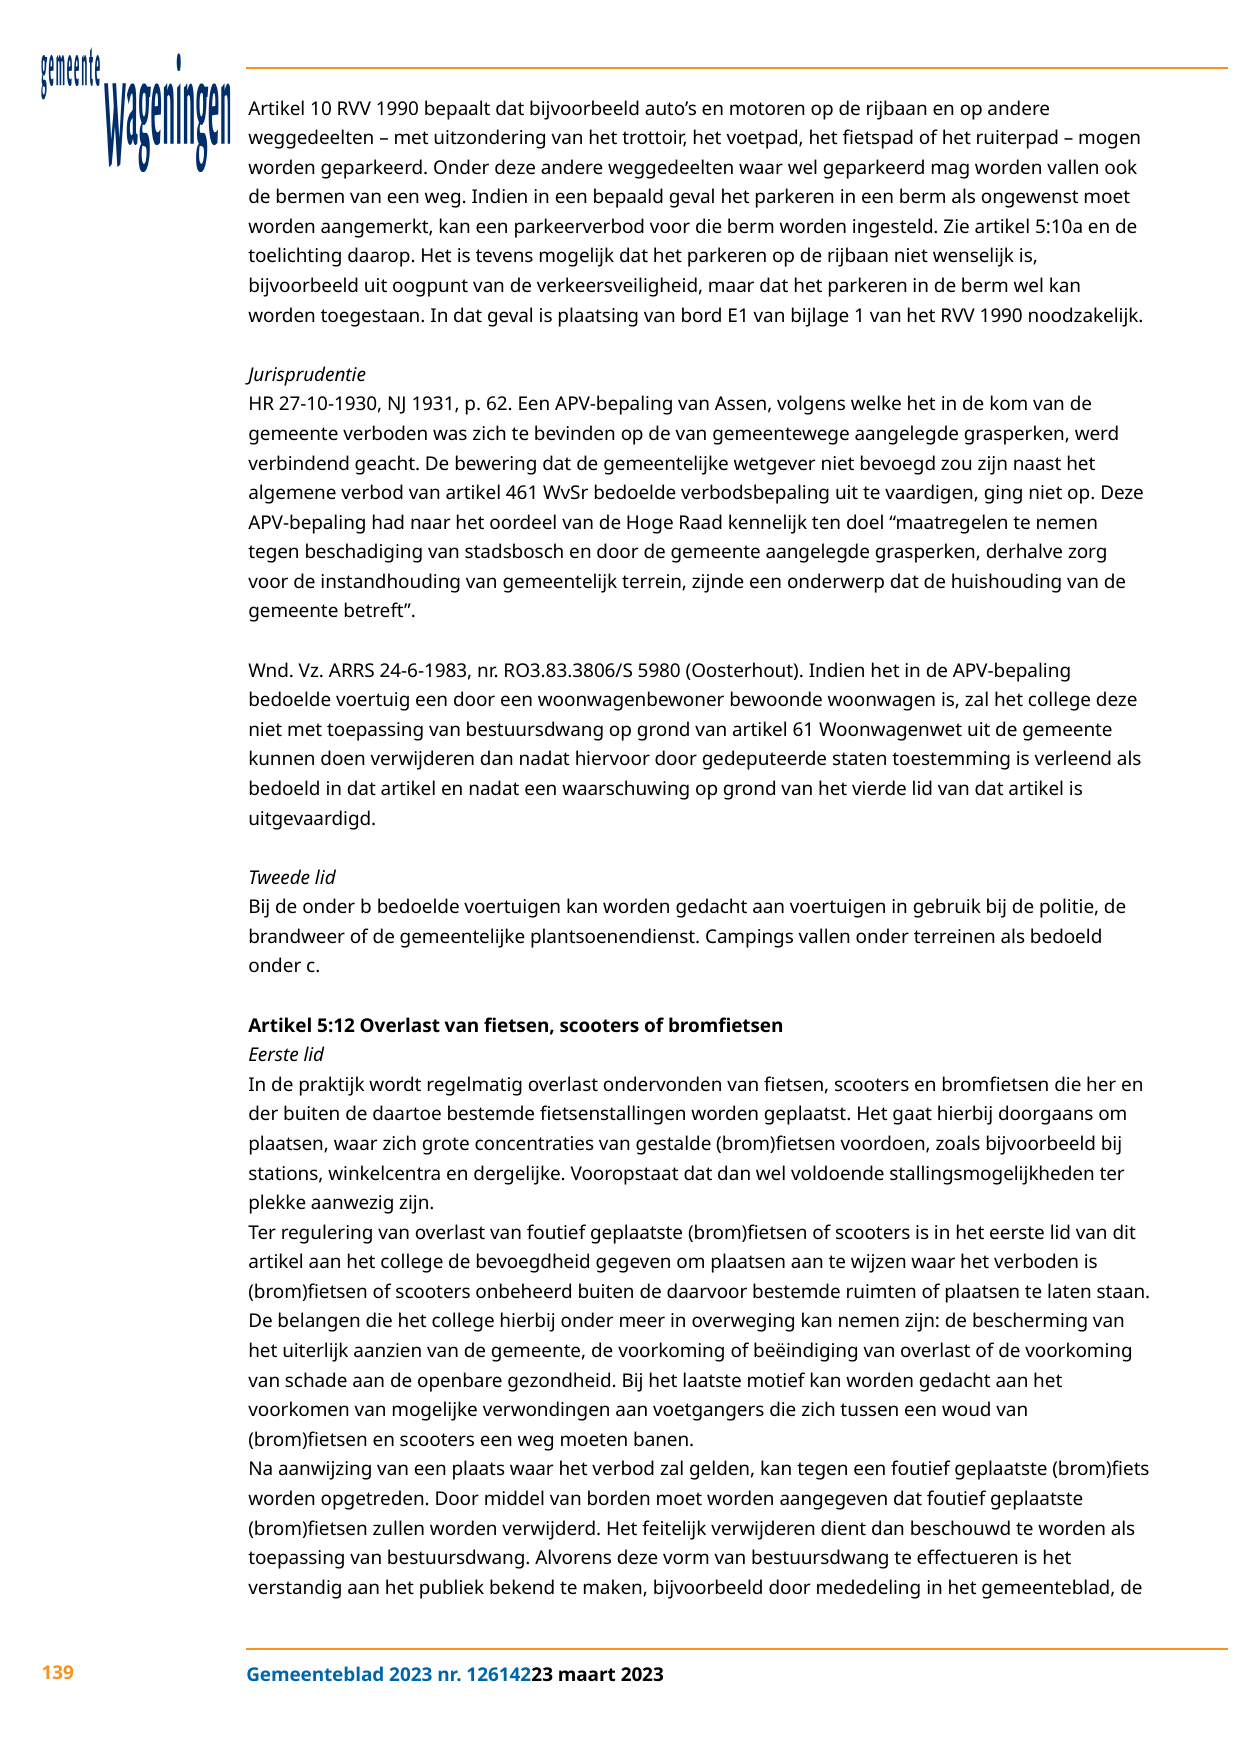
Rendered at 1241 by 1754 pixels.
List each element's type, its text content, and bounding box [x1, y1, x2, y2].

text Jurisprudentie [248, 361, 1152, 387]
text Na aanwijzing van een plaats waar het verbod zal gelden, kan tegen een foutief geplaatste (brom)fiets worden opgetreden. Door middel van borden moet worden aangegeven dat foutief geplaatste (brom)fietsen zullen worden verwijderd. Het feitelijk verwijderen dient dan beschouwd te worden als toepassing van bestuursdwang. Alvorens deze vorm van bestuursdwang te effectueren is het verstandig aan het publiek bekend te maken, bijvoorbeeld door mededeling in het gemeenteblad, de [248, 1456, 1152, 1600]
text Wnd. Vz. ARRS 24-6-1983, nr. RO3.83.3806/S 5980 (Oosterhout). Indien het in de APV-bepaling bedoelde voertuig een door een woonwagenbewoner bewoonde woonwagen is, zal het college deze niet met toepassing van bestuursdwang op grond van artikel 61 Woonwagenwet uit de gemeente kunnen doen verwijderen dan nadat hiervoor door gedeputeerde staten toestemming is verleend als bedoeld in dat artikel en nadat een waarschuwing op grond van het vierde lid van dat artikel is uitgevaardigd. [248, 657, 1152, 831]
text Artikel 10 RVV 1990 bepaalt dat bijvoorbeeld auto’s en motoren op de rijbaan en op andere weggedeelten – met uitzondering van het trottoir, het voetpad, het fietspad of het ruiterpad – mogen worden geparkeerd. Onder deze andere weggedeelten waar wel geparkeerd mag worden vallen ook de bermen van een weg. Indien in een bepaald geval het parkeren in een berm als ongewenst moet worden aangemerkt, kan een parkeerverbod voor die berm worden ingesteld. Zie artikel 5:10a en de toelichting daarop. Het is tevens mogelijk dat het parkeren op de rijbaan niet wenselijk is, bijvoorbeeld uit oogpunt van de verkeersveiligheid, maar dat het parkeren in de berm wel kan worden toegestaan. In dat geval is plaatsing van bord E1 van bijlage 1 van het RVV 1990 noodzakelijk. [248, 95, 1152, 328]
text In de praktijk wordt regelmatig overlast ondervonden van fietsen, scooters en bromfietsen die her en der buiten de daartoe bestemde fietsenstallingen worden geplaatst. Het gaat hierbij doorgaans om plaatsen, waar zich grote concentraties van gestalde (brom)fietsen voordoen, zoals bijvoorbeeld bij stations, winkelcentra en dergelijke. Vooropstaat dat dan wel voldoende stallingsmogelijkheden ter plekke aanwezig zijn. [248, 1071, 1152, 1215]
text Tweede lid [248, 864, 1152, 890]
text HR 27-10-1930, NJ 1931, p. 62. Een APV-bepaling van Assen, volgens welke het in de kom van de gemeente verboden was zich te bevinden op de van gemeentewege aangelegde grasperken, werd verbindend geacht. De bewering dat de gemeentelijke wetgever niet bevoegd zou zijn naast het algemene verbod van artikel 461 WvSr bedoelde verbodsbepaling uit te vaardigen, ging niet op. Deze APV-bepaling had naar het oordeel van de Hoge Raad kennelijk ten doel “maatregelen te nemen tegen beschadiging van stadsbosch en door de gemeente aangelegde grasperken, derhalve zorg voor de instandhouding van gemeentelijk terrein, zijnde een onderwerp dat de huishouding van de gemeente betreft”. [248, 391, 1152, 623]
text Eerste lid [248, 1041, 1152, 1067]
text Artikel 5:12 Overlast van fietsen, scooters of bromfietsen [248, 1012, 1152, 1038]
text Ter regulering van overlast van foutief geplaatste (brom)fietsen of scooters is in het eerste lid van dit artikel aan het college de bevoegdheid gegeven om plaatsen aan te wijzen waar het verboden is (brom)fietsen of scooters onbeheerd buiten de daarvoor bestemde ruimten of plaatsen te laten staan. De belangen die het college hierbij onder meer in overweging kan nemen zijn: de bescherming van het uiterlijk aanzien van de gemeente, de voorkoming of beëindiging van overlast of de voorkoming van schade aan de openbare gezondheid. Bij het laatste motief kan worden gedacht aan het voorkomen van mogelijke verwondingen aan voetgangers die zich tussen een woud van (brom)fietsen en scooters een weg moeten banen. [248, 1219, 1152, 1452]
text Bij de onder b bedoelde voertuigen kan worden gedacht aan voertuigen in gebruik bij de politie, de brandweer of de gemeentelijke plantsoenendienst. Campings vallen onder terreinen als bedoeld onder c. [248, 893, 1152, 978]
picture [41, 47, 231, 172]
